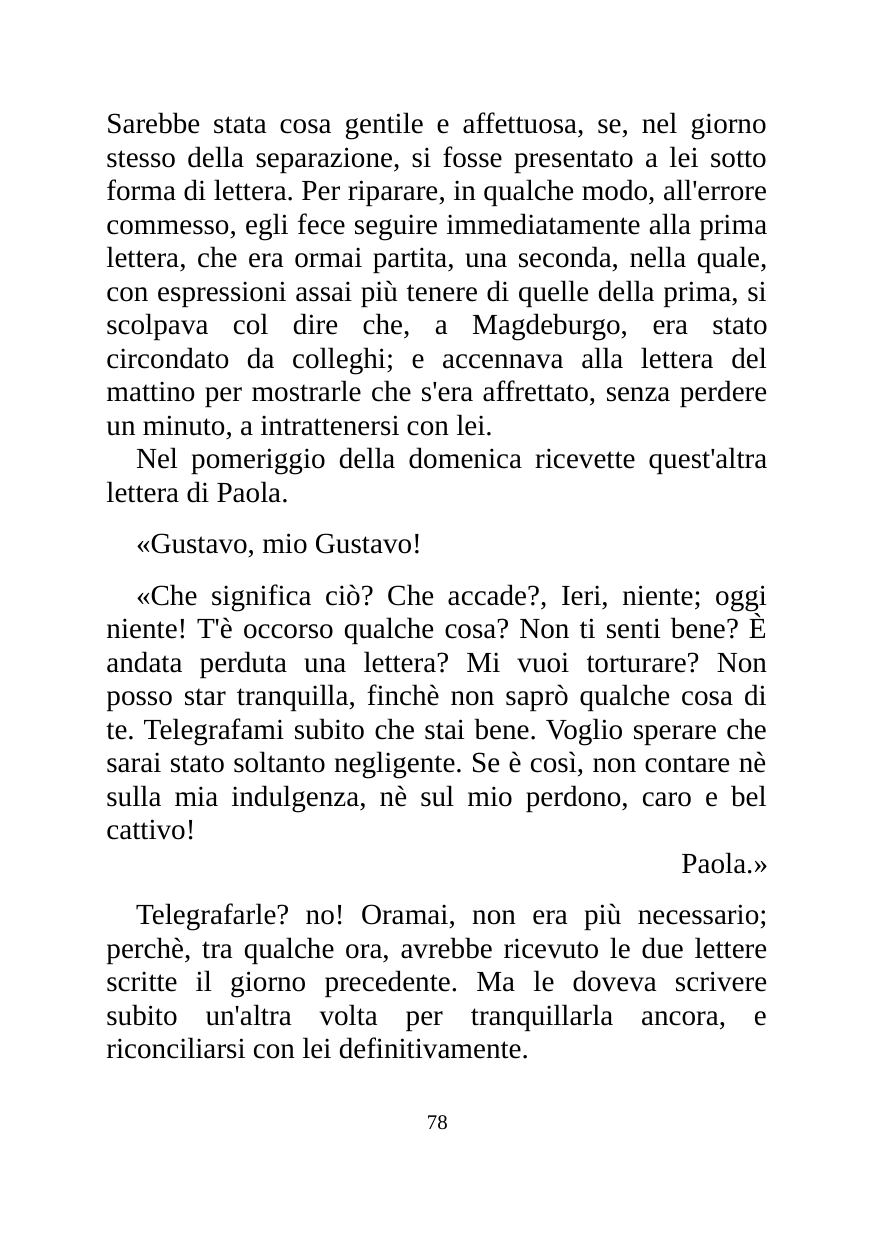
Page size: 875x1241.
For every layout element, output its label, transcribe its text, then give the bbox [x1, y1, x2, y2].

text Paola.» [106, 846, 768, 879]
text «Gustavo, mio Gustavo! [106, 526, 768, 560]
text Sarebbe stata cosa gentile e affettuosa, se, nel giorno stesso della separazione, si fosse presentato a lei sotto forma di lettera. Per riparare, in qualche modo, all'errore commesso, egli fece seguire immediatamente alla prima lettera, che era ormai partita, una seconda, nella quale, con espressioni assai più tenere di quelle della prima, si scolpava col dire che, a Magdeburgo, era stato circondato da colleghi; e accennava alla lettera del mattino per mostrarle che s'era affrettato, senza perdere un minuto, a intrattenersi con lei. [106, 106, 768, 442]
text Nel pomeriggio della domenica ricevette quest'altra lettera di Paola. [106, 442, 768, 509]
text «Che significa ciò? Che accade?, Ieri, niente; oggi niente! T'è occorso qualche cosa? Non ti senti bene? È andata perduta una lettera? Mi vuoi torturare? Non posso star tranquilla, finchè non saprò qualche cosa di te. Telegrafami subito che stai bene. Voglio sperare che sarai stato soltanto negligente. Se è così, non contare nè sulla mia indulgenza, nè sul mio perdono, caro e bel cattivo! [106, 578, 768, 846]
text Telegrafarle? no! Oramai, non era più necessario; perchè, tra qualche ora, avrebbe ricevuto le due lettere scritte il giorno precedente. Ma le doveva scrivere subito un'altra volta per tranquillarla ancora, e riconciliarsi con lei definitivamente. [106, 897, 768, 1065]
